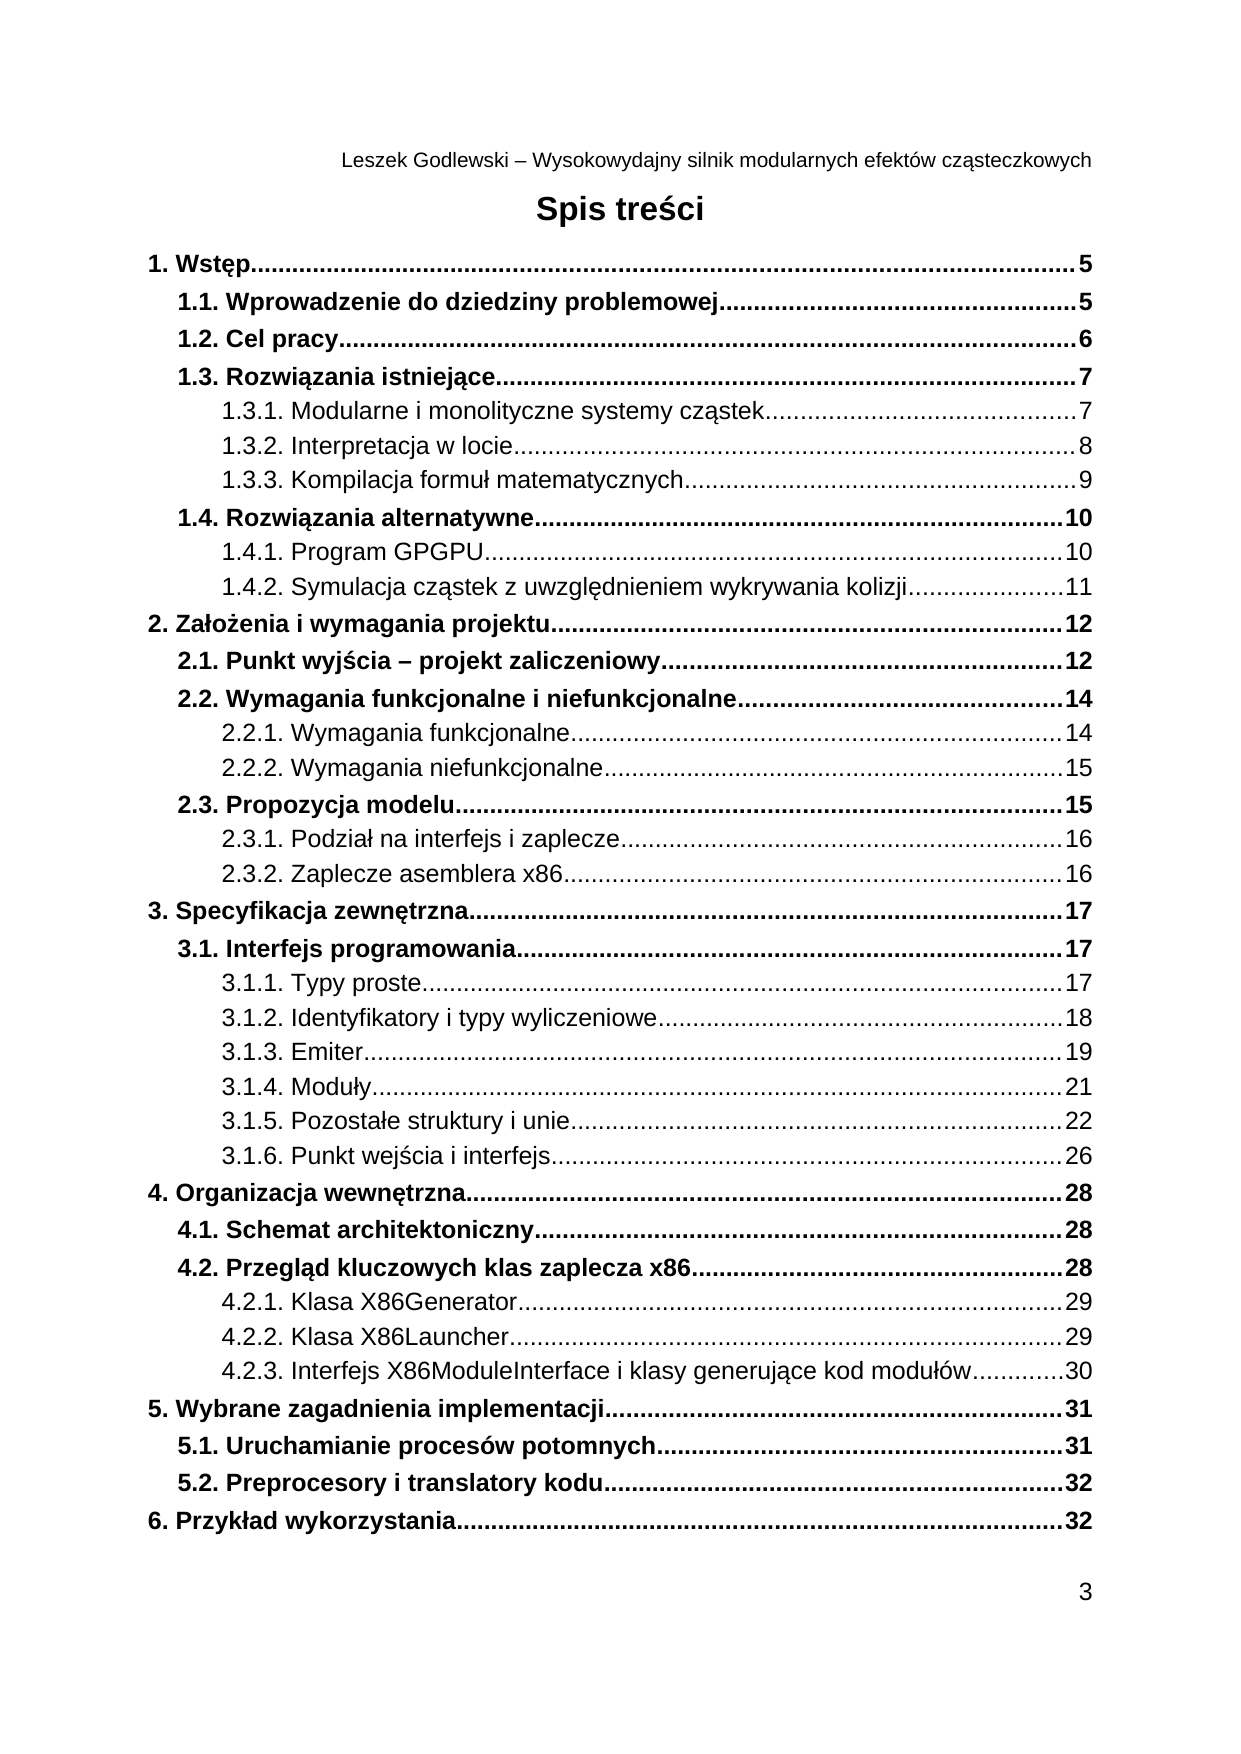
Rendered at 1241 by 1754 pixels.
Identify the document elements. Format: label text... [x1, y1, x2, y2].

text 4.1. Schemat architektoniczny 28 [177, 1215, 1092, 1244]
text 4.2.3. Interfejs X86ModuleInterface i klasy generujące kod modułów 30 [221, 1356, 1092, 1385]
text 4.2.2. Klasa X86Launcher 29 [221, 1322, 1092, 1351]
text 1.3.3. Kompilacja formuł matematycznych 9 [221, 465, 1092, 494]
text 3.1.2. Identyfikatory i typy wyliczeniowe 18 [221, 1003, 1092, 1031]
text 1.3. Rozwiązania istniejące 7 [177, 362, 1092, 390]
text 5. Wybrane zagadnienia implementacji 31 [148, 1394, 1092, 1422]
text 3.1.1. Typy proste 17 [221, 968, 1092, 997]
text 3.1.3. Emiter 19 [221, 1037, 1092, 1066]
text 2.1. Punkt wyjścia – projekt zaliczeniowy 12 [177, 646, 1092, 675]
text 1.4.1. Program GPGPU 10 [221, 537, 1092, 566]
text 1.3.2. Interpretacja w locie 8 [221, 431, 1092, 459]
text 2.3.2. Zaplecze asemblera x86 16 [221, 859, 1092, 888]
text 2.2. Wymagania funkcjonalne i niefunkcjonalne 14 [177, 684, 1092, 712]
text 1. Wstęp 5 [148, 249, 1092, 278]
text 3.1.4. Moduły 21 [221, 1072, 1092, 1100]
text 1.4.2. Symulacja cząstek z uwzględnieniem wykrywania kolizji 11 [221, 571, 1092, 600]
text 3.1. Interfejs programowania 17 [177, 934, 1092, 962]
text 2.2.1. Wymagania funkcjonalne 14 [221, 718, 1092, 747]
text 2.3. Propozycja modelu 15 [177, 790, 1092, 819]
text 6. Przykład wykorzystania 32 [148, 1506, 1092, 1534]
text 2. Założenia i wymagania projektu 12 [148, 609, 1092, 638]
text 3.1.6. Punkt wejścia i interfejs 26 [221, 1141, 1092, 1169]
text 4.2.1. Klasa X86Generator 29 [221, 1287, 1092, 1316]
text 2.3.1. Podział na interfejs i zaplecze 16 [221, 824, 1092, 853]
text 3.1.5. Pozostałe struktury i unie 22 [221, 1106, 1092, 1135]
text 4.2. Przegląd kluczowych klas zaplecza x86 28 [177, 1253, 1092, 1282]
text 4. Organizacja wewnętrzna 28 [148, 1178, 1092, 1207]
text 1.3.1. Modularne i monolityczne systemy cząstek 7 [221, 396, 1092, 425]
subtitle Spis treści [148, 189, 1092, 227]
text 5.2. Preprocesory i translatory kodu 32 [177, 1468, 1092, 1497]
text 3. Specyfikacja zewnętrzna 17 [148, 896, 1092, 925]
text 1.2. Cel pracy 6 [177, 324, 1092, 353]
text 1.1. Wprowadzenie do dziedziny problemowej 5 [177, 287, 1092, 316]
text 1.4. Rozwiązania alternatywne 10 [177, 502, 1092, 531]
text 5.1. Uruchamianie procesów potomnych 31 [177, 1431, 1092, 1460]
text 2.2.2. Wymagania niefunkcjonalne 15 [221, 753, 1092, 781]
